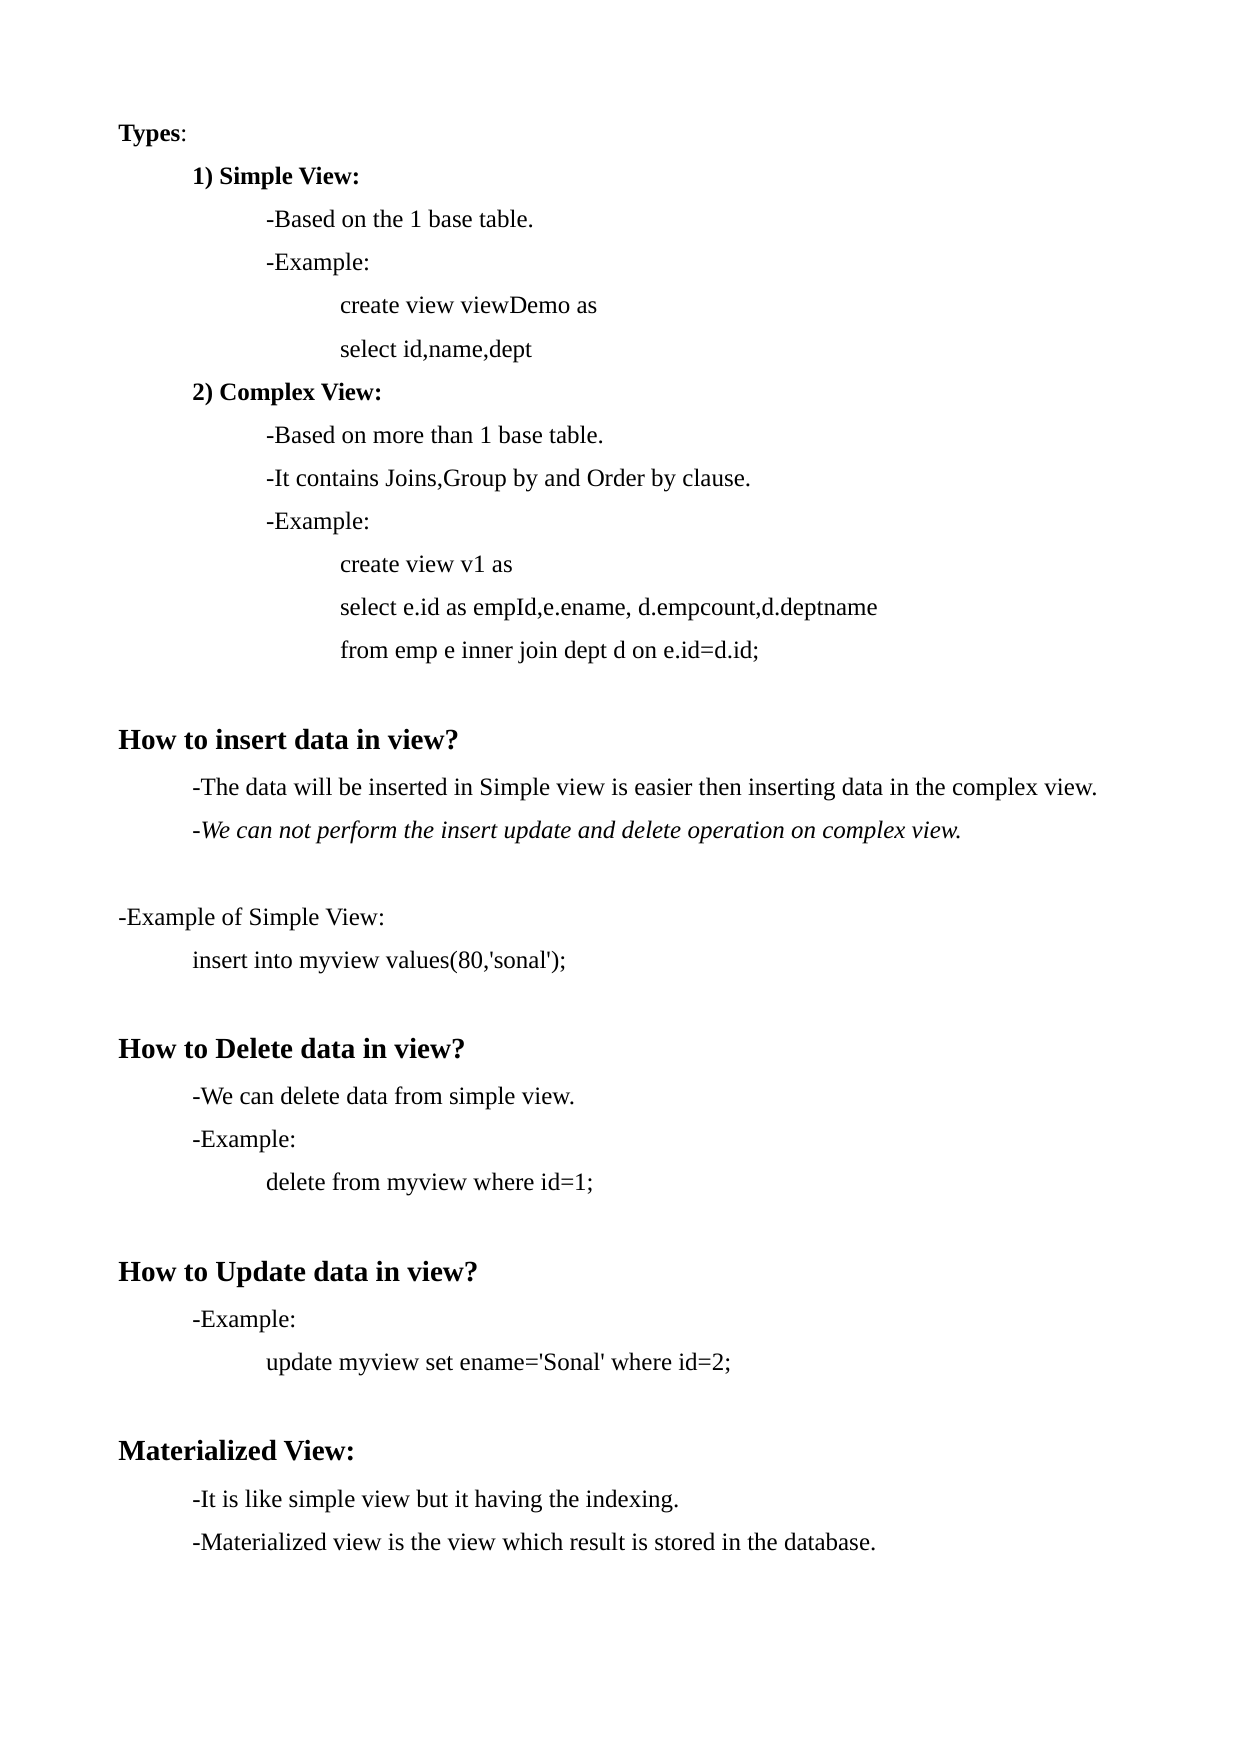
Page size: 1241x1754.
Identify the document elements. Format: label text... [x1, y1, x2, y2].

text -Example: [118, 506, 1122, 535]
text select id,name,dept [118, 334, 1122, 362]
text create view v1 as [118, 549, 1122, 578]
text create view viewDemo as [118, 291, 1122, 319]
text -We can not perform the insert update and delete operation on complex view. [118, 815, 1122, 844]
text -Example: [118, 1124, 1122, 1153]
text 2) Complex View: [118, 377, 1122, 406]
text How to Delete data in view? [118, 1031, 1122, 1064]
text update myview set ename='Sonal' where id=2; [118, 1347, 1122, 1376]
text -Based on the 1 base table. [118, 204, 1122, 233]
text -We can delete data from simple view. [118, 1081, 1122, 1110]
text -Based on more than 1 base table. [118, 420, 1122, 449]
text -Example of Simple View: [118, 902, 1122, 930]
text Materialized View: [118, 1433, 1122, 1467]
text from emp e inner join dept d on e.id=d.id; [118, 636, 1122, 664]
text -Example: [118, 1304, 1122, 1333]
text How to Update data in view? [118, 1254, 1122, 1287]
text -The data will be inserted in Simple view is easier then inserting data in the complex view. [118, 772, 1122, 801]
text -It contains Joins,Group by and Order by clause. [118, 463, 1122, 492]
text How to insert data in view? [118, 722, 1122, 755]
text 1) Simple View: [118, 161, 1122, 190]
text insert into myview values(80,'sonal'); [118, 945, 1122, 973]
text Types: [118, 118, 1122, 147]
text -Materialized view is the view which result is stored in the database. [118, 1527, 1122, 1556]
text -It is like simple view but it having the indexing. [118, 1484, 1122, 1512]
text delete from myview where id=1; [118, 1167, 1122, 1196]
text -Example: [118, 247, 1122, 276]
text select e.id as empId,e.ename, d.empcount,d.deptname [118, 592, 1122, 621]
